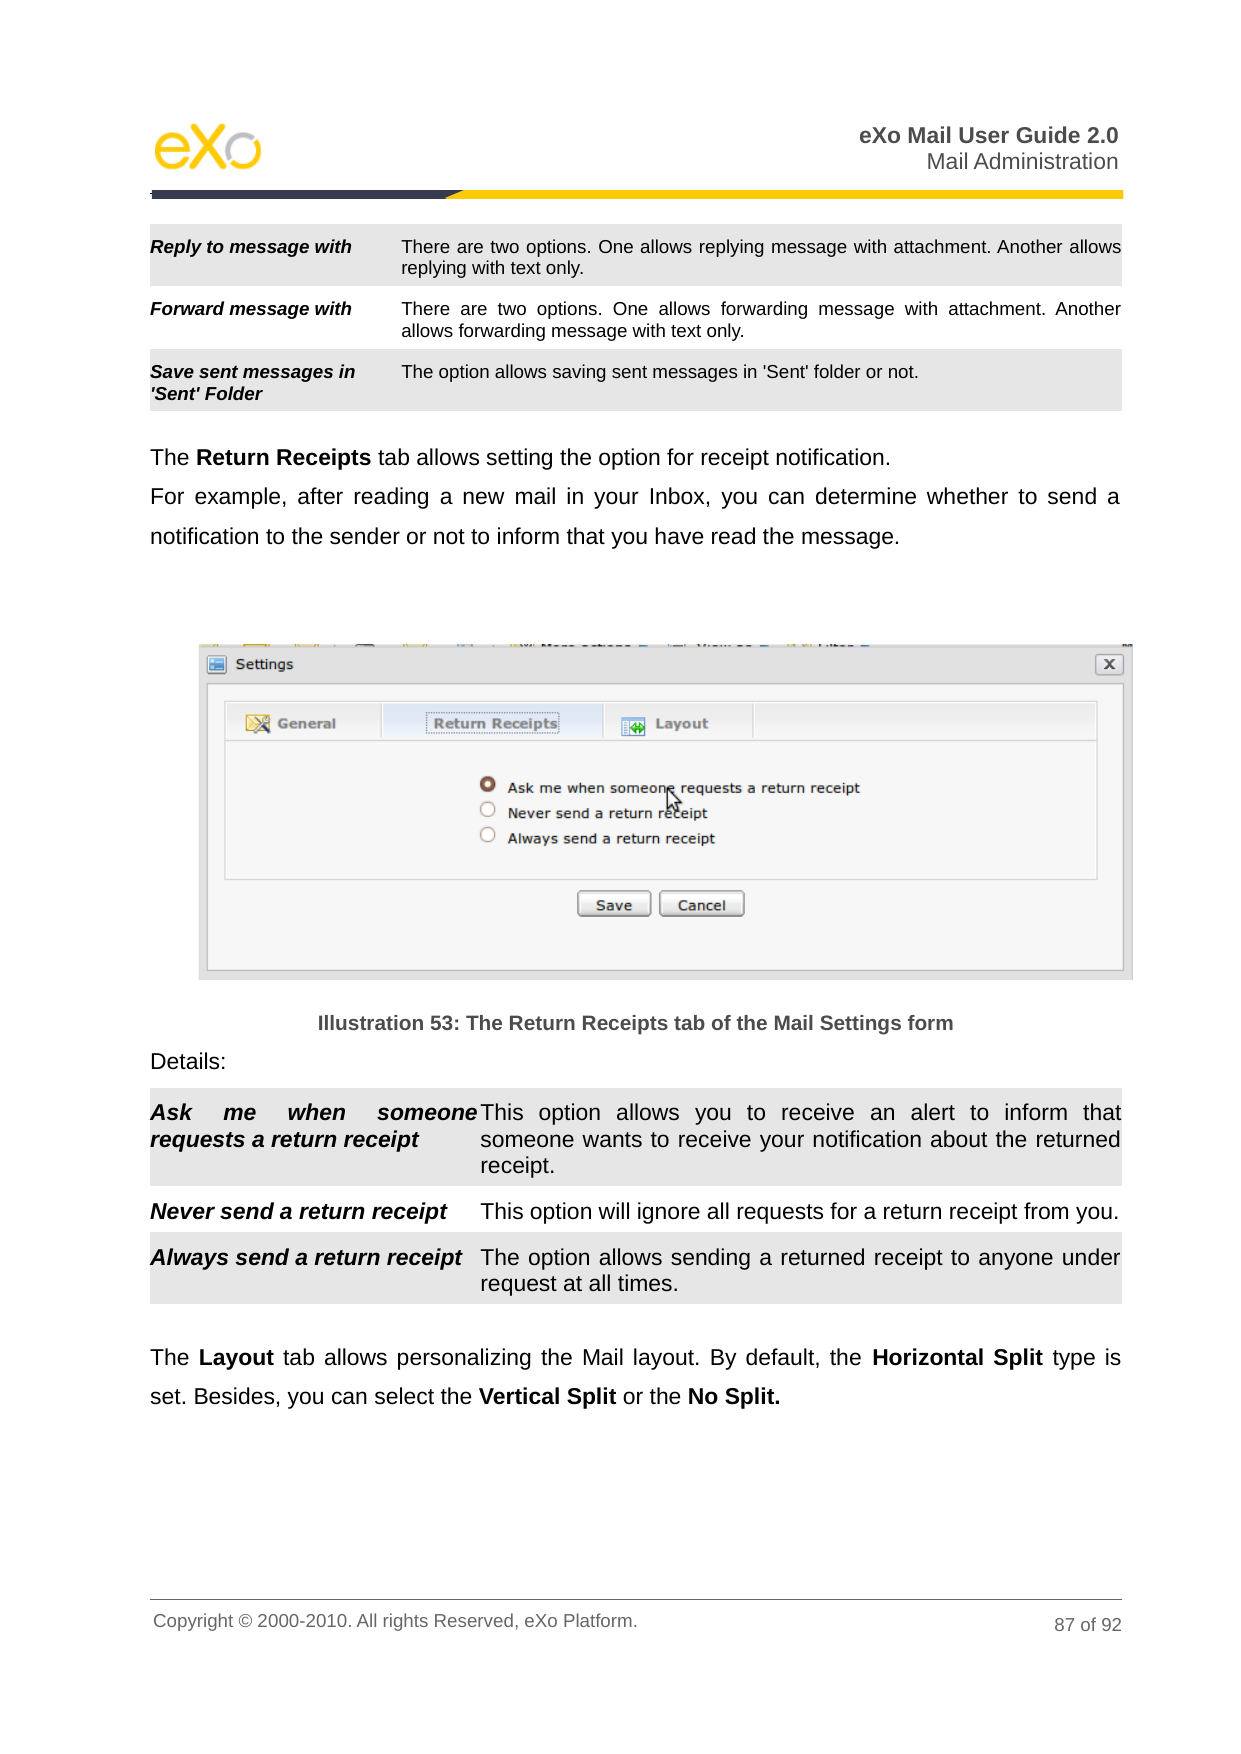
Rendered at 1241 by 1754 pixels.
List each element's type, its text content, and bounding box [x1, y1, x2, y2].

table_cell Never send a return receipt [150, 1186, 480, 1232]
text The Layout tab allows personalizing the Mail layout. By default, the Horizontal Split type is set. Besides, you can select the Vertical Split or the No Split. [150, 1343, 1122, 1409]
picture [151, 190, 1124, 199]
table_cell There are two options. One allows forwarding message with attachment. Another allows forwarding message with text only. [401, 286, 1122, 349]
text Details: [150, 562, 1122, 1074]
table_cell Forward message with [150, 286, 401, 349]
table_cell Always send a return receipt [150, 1232, 480, 1304]
table_header This option allows you to receive an alert to inform that someone wants to receive your notification about the returned receipt. [480, 1088, 1122, 1186]
text Illustration 53: The Return Receipts tab of the Mail Settings form [169, 980, 1103, 1035]
table_cell This option will ignore all requests for a return receipt from you. [480, 1186, 1122, 1232]
table_cell Reply to message with [150, 224, 401, 286]
table_header Ask me when someone requests a return receipt [150, 1088, 480, 1186]
picture [198, 644, 1133, 980]
table_cell The option allows saving sent messages in 'Sent' folder or not. [401, 349, 1122, 411]
picture [155, 123, 262, 170]
text The Return Receipts tab allows setting the option for receipt notification. [76, 444, 1122, 470]
table_cell There are two options. One allows replying message with attachment. Another allows replying with text only. [401, 224, 1122, 286]
table_cell The option allows sending a returned receipt to anyone under request at all times. [480, 1232, 1122, 1304]
table_cell Save sent messages in 'Sent' Folder [150, 349, 401, 411]
text For example, after reading a new mail in your Inbox, you can determine whether to send a notification to the sender or not to inform that you have read the message. [150, 483, 1122, 549]
